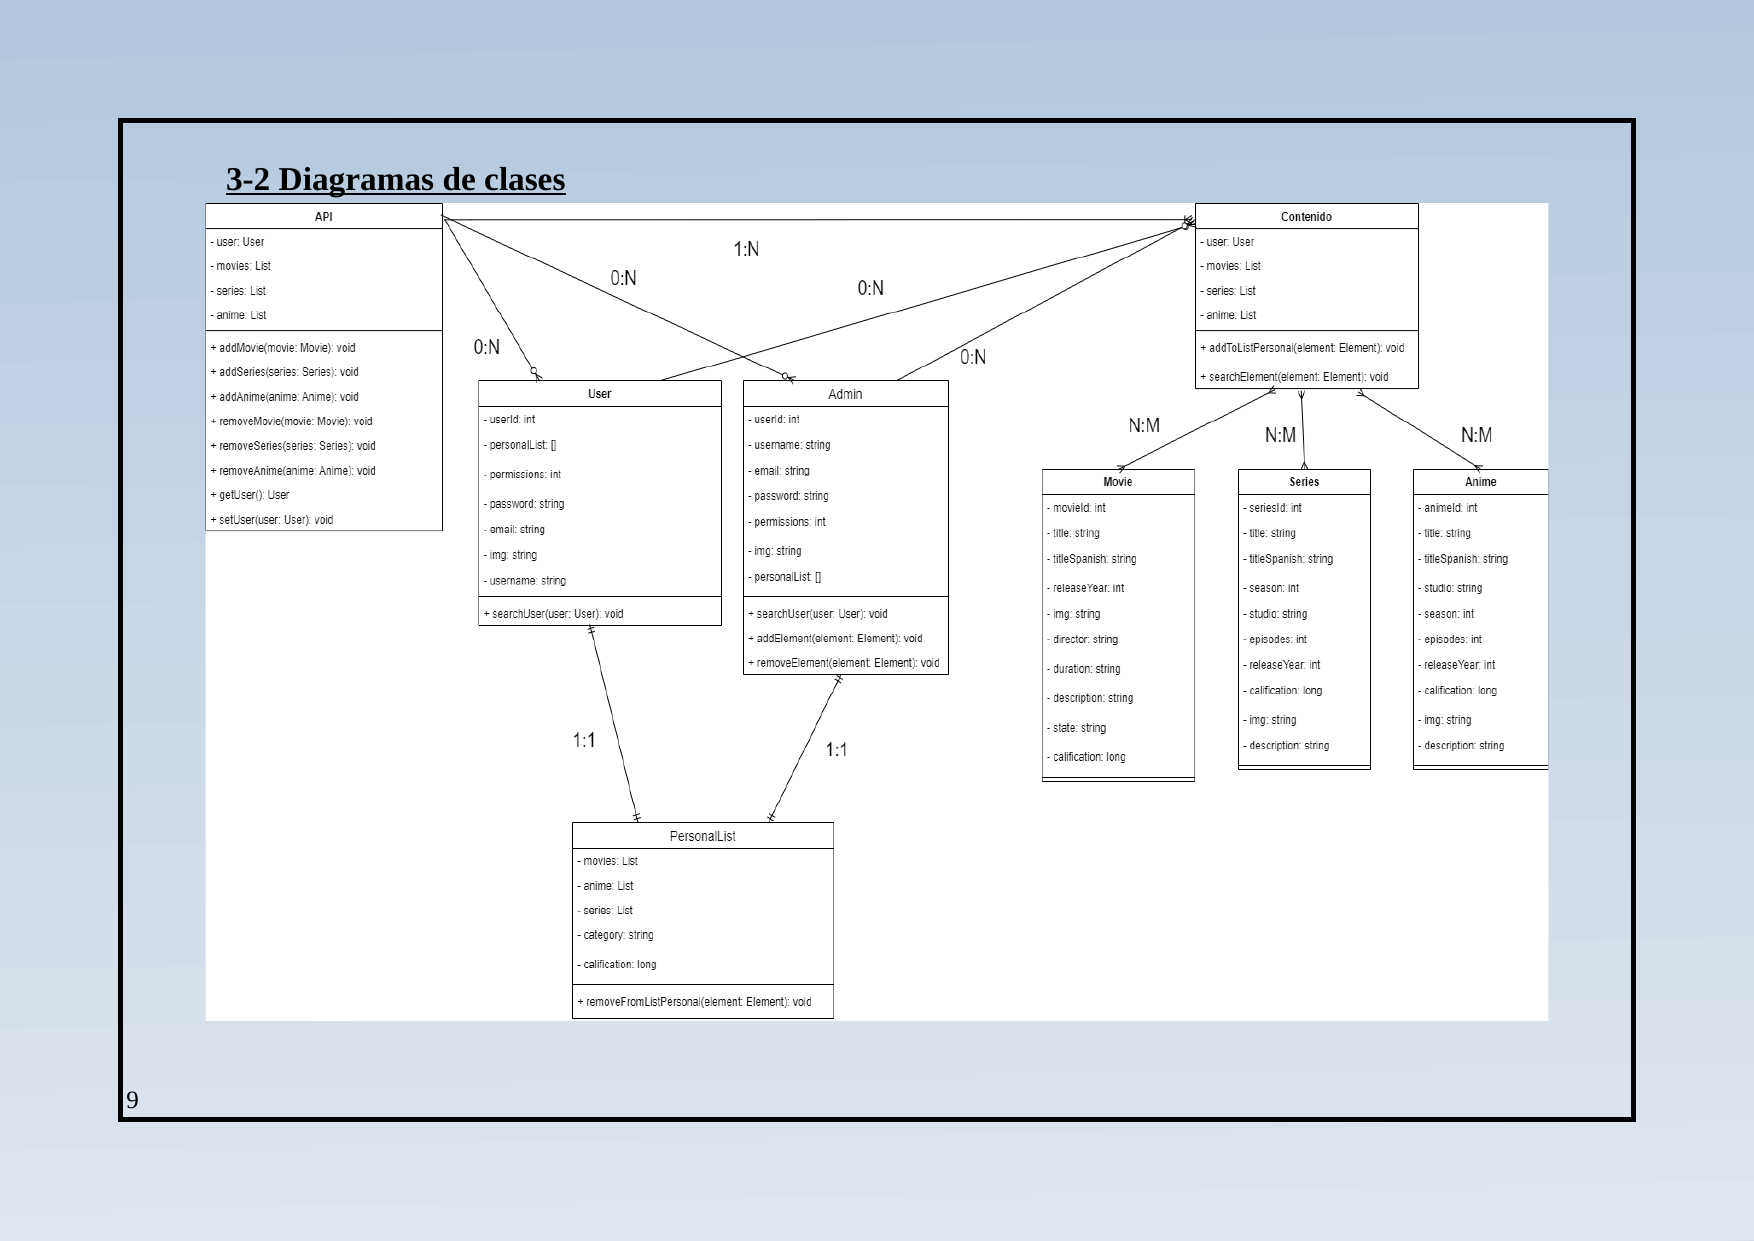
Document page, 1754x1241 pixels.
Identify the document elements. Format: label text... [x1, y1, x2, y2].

picture [205, 203, 1549, 1021]
text 3-2 Diagramas de clases [152, 159, 1588, 198]
